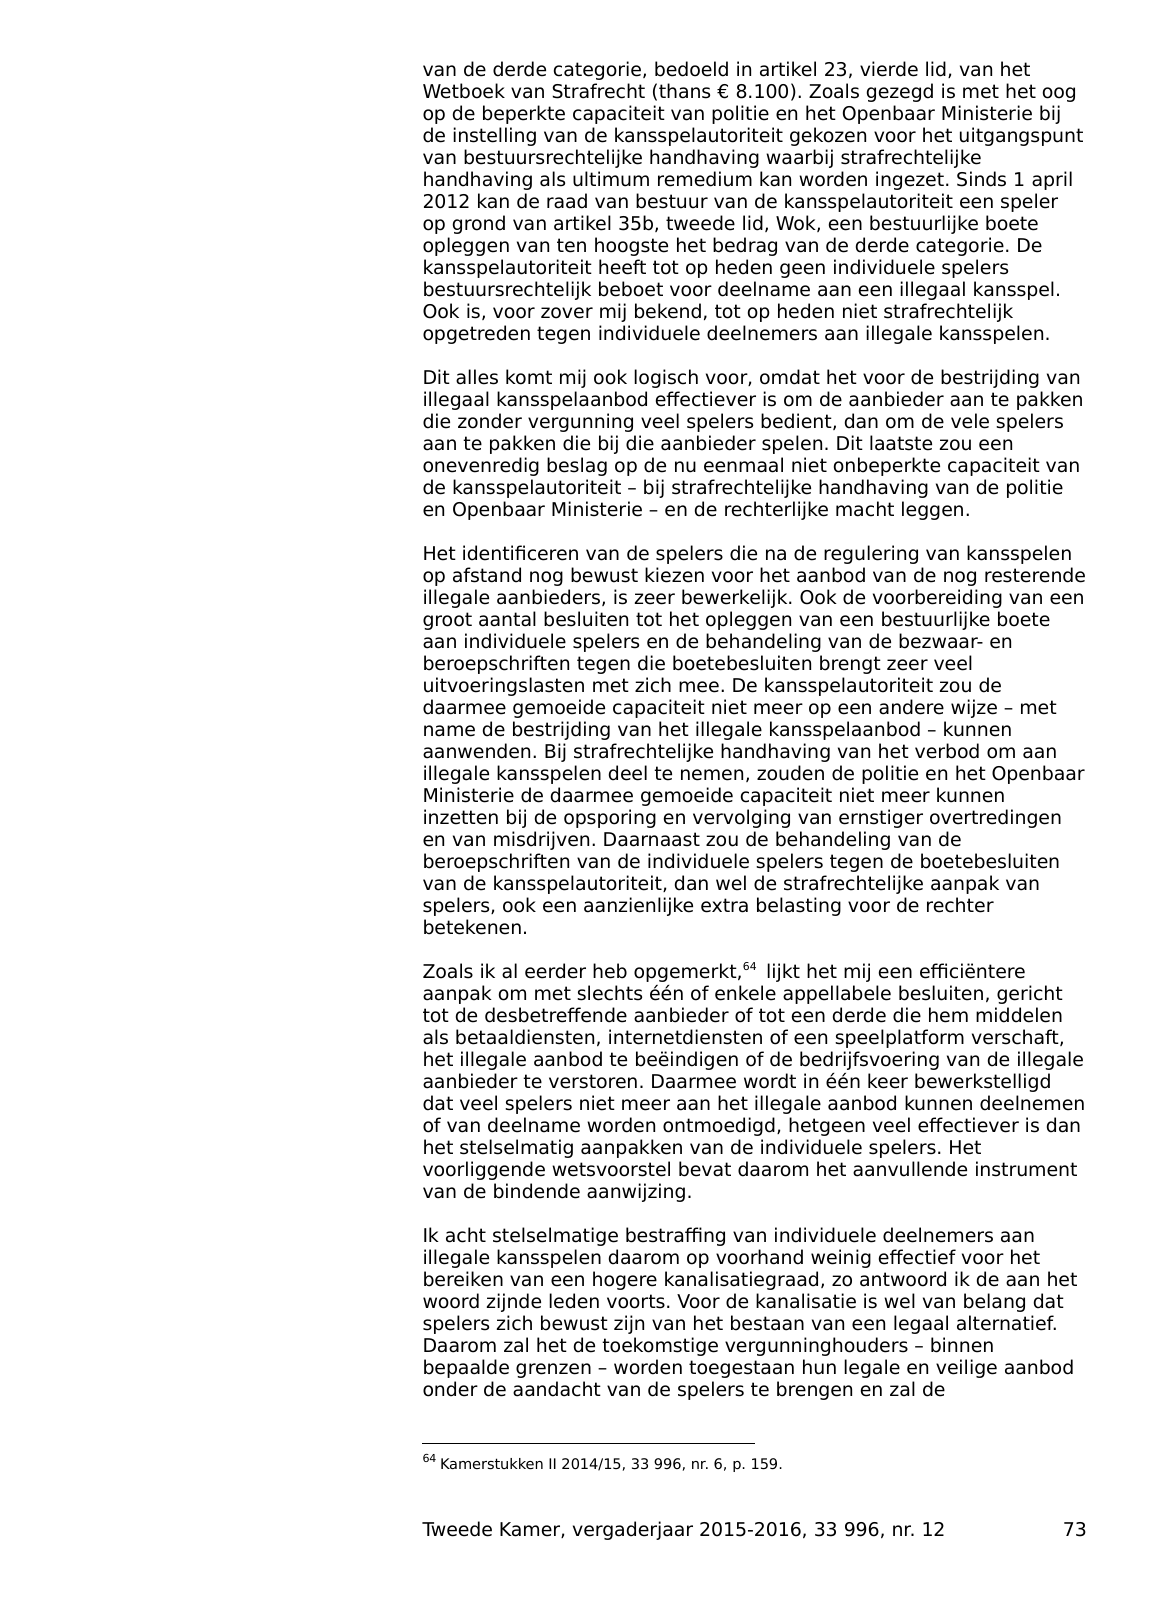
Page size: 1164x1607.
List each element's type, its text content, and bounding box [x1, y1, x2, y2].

text Zoals ik al eerder heb opgemerkt, lijkt het mij een efficiëntere aanpak om met slechts één of enkele appellabele besluiten, gericht tot de desbetreffende aanbieder of tot een derde die hem middelen als betaaldiensten, internetdiensten of een speelplatform verschaft, het illegale aanbod te beëindigen of de bedrijfsvoering van de illegale aanbieder te verstoren. Daarmee wordt in één keer bewerkstelligd dat veel spelers niet meer aan het illegale aanbod kunnen deelnemen of van deelname worden ontmoedigd, hetgeen veel effectiever is dan het stelselmatig aanpakken van de individuele spelers. Het voorliggende wetsvoorstel bevat daarom het aanvullende instrument van de bindende aanwijzing. [422, 961, 1087, 1203]
text van de derde categorie, bedoeld in artikel 23, vierde lid, van het Wetboek van Strafrecht (thans € 8.100). Zoals gezegd is met het oog op de beperkte capaciteit van politie en het Openbaar Ministerie bij de instelling van de kansspelautoriteit gekozen voor het uitgangspunt van bestuursrechtelijke handhaving waarbij strafrechtelijke handhaving als ultimum remedium kan worden ingezet. Sinds 1 april 2012 kan de raad van bestuur van de kansspelautoriteit een speler op grond van artikel 35b, tweede lid, Wok, een bestuurlijke boete opleggen van ten hoogste het bedrag van de derde categorie. De kansspelautoriteit heeft tot op heden geen individuele spelers bestuursrechtelijk beboet voor deelname aan een illegaal kansspel. Ook is, voor zover mij bekend, tot op heden niet strafrechtelijk opgetreden tegen individuele deelnemers aan illegale kansspelen. [422, 59, 1087, 345]
text Ik acht stelselmatige bestraffing van individuele deelnemers aan illegale kansspelen daarom op voorhand weinig effectief voor het bereiken van een hogere kanalisatiegraad, zo antwoord ik de aan het woord zijnde leden voorts. Voor de kanalisatie is wel van belang dat spelers zich bewust zijn van het bestaan van een legaal alternatief. Daarom zal het de toekomstige vergunninghouders – binnen bepaalde grenzen – worden toegestaan hun legale en veilige aanbod onder de aandacht van de spelers te brengen en zal de [422, 1225, 1087, 1401]
text Het identificeren van de spelers die na de regulering van kansspelen op afstand nog bewust kiezen voor het aanbod van de nog resterende illegale aanbieders, is zeer bewerkelijk. Ook de voorbereiding van een groot aantal besluiten tot het opleggen van een bestuurlijke boete aan individuele spelers en de behandeling van de bezwaar- en beroepschriften tegen die boetebesluiten brengt zeer veel uitvoeringslasten met zich mee. De kansspelautoriteit zou de daarmee gemoeide capaciteit niet meer op een andere wijze – met name de bestrijding van het illegale kansspelaanbod – kunnen aanwenden. Bij strafrechtelijke handhaving van het verbod om aan illegale kansspelen deel te nemen, zouden de politie en het Openbaar Ministerie de daarmee gemoeide capaciteit niet meer kunnen inzetten bij de opsporing en vervolging van ernstiger overtredingen en van misdrijven. Daarnaast zou de behandeling van de beroepschriften van de individuele spelers tegen de boetebesluiten van de kansspelautoriteit, dan wel de strafrechtelijke aanpak van spelers, ook een aanzienlijke extra belasting voor de rechter betekenen. [422, 543, 1087, 939]
text Kamerstukken II 2014/15, 33 996, nr. 6, p. 159. [422, 1452, 1087, 1474]
text Dit alles komt mij ook logisch voor, omdat het voor de bestrijding van illegaal kansspelaanbod effectiever is om de aanbieder aan te pakken die zonder vergunning veel spelers bedient, dan om de vele spelers aan te pakken die bij die aanbieder spelen. Dit laatste zou een onevenredig beslag op de nu eenmaal niet onbeperkte capaciteit van de kansspelautoriteit – bij strafrechtelijke handhaving van de politie en Openbaar Ministerie – en de rechterlijke macht leggen. [422, 367, 1087, 521]
